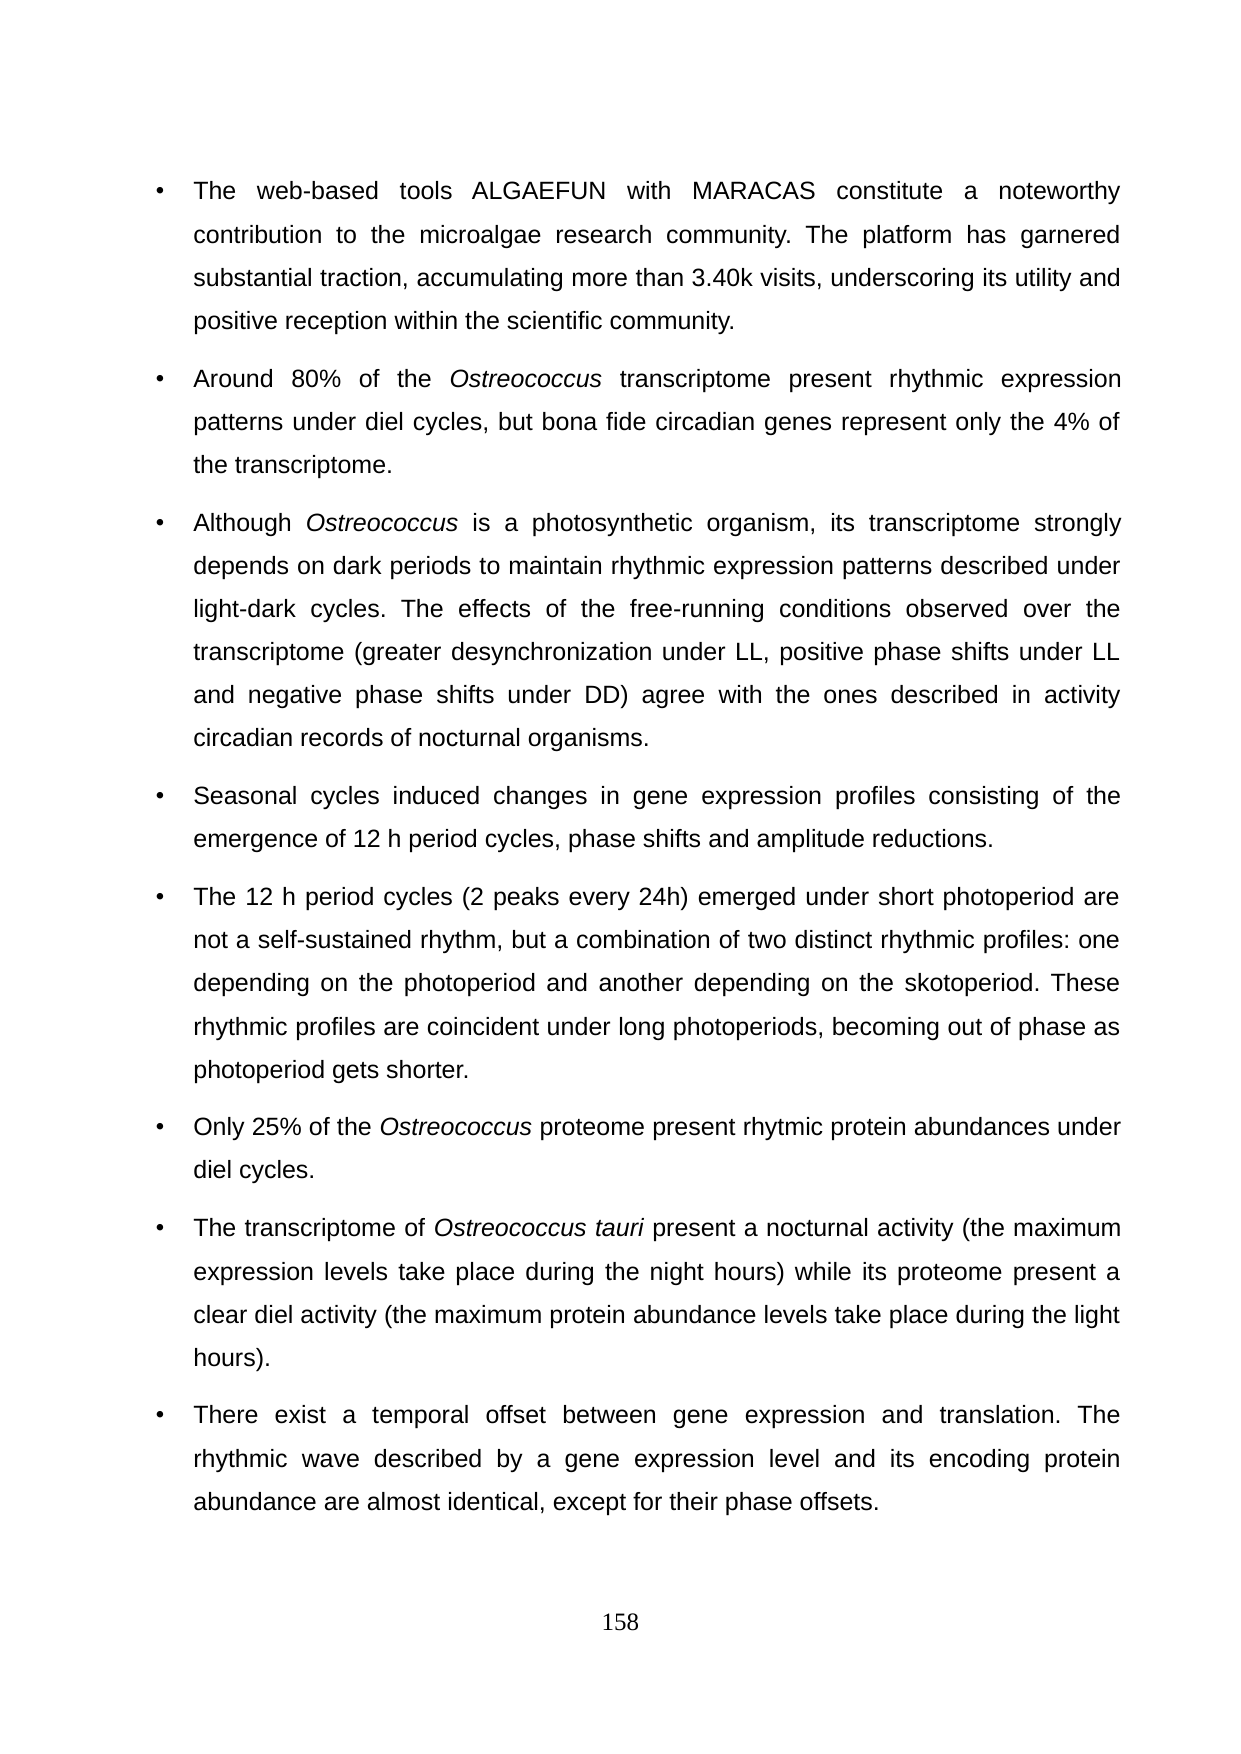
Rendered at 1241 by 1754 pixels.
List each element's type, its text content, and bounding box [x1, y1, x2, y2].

list Only 25% of the Ostreococcus proteome present rhytmic protein abundances under diel cycles. [156, 1112, 1122, 1184]
list Seasonal cycles induced changes in gene expression profiles consisting of the emergence of 12 h period cycles, phase shifts and amplitude reductions. [156, 781, 1122, 853]
list There exist a temporal offset between gene expression and translation. The rhythmic wave described by a gene expression level and its encoding protein abundance are almost identical, except for their phase offsets. [156, 1400, 1122, 1516]
list Around 80% of the Ostreococcus transcriptome present rhythmic expression patterns under diel cycles, but bona fide circadian genes represent only the 4% of the transcriptome. [156, 363, 1122, 479]
list The 12 h period cycles (2 peaks every 24h) emerged under short photoperiod are not a self-sustained rhythm, but a combination of two distinct rhythmic profiles: one depending on the photoperiod and another depending on the skotoperiod. These rhythmic profiles are coincident under long photoperiods, becoming out of phase as photoperiod gets shorter. [156, 882, 1122, 1083]
list Although Ostreococcus is a photosynthetic organism, its transcriptome strongly depends on dark periods to maintain rhythmic expression patterns described under light-dark cycles. The effects of the free-running conditions observed over the transcriptome (greater desynchronization under LL, positive phase shifts under LL and negative phase shifts under DD) agree with the ones described in activity circadian records of nocturnal organisms. [156, 508, 1122, 752]
list The web-based tools ALGAEFUN with MARACAS constitute a noteworthy contribution to the microalgae research community. The platform has garnered substantial traction, accumulating more than 3.40k visits, underscoring its utility and positive reception within the scientific community. [156, 176, 1122, 334]
list The transcriptome of Ostreococcus tauri present a nocturnal activity (the maximum expression levels take place during the night hours) while its proteome present a clear diel activity (the maximum protein abundance levels take place during the light hours). [156, 1213, 1122, 1371]
